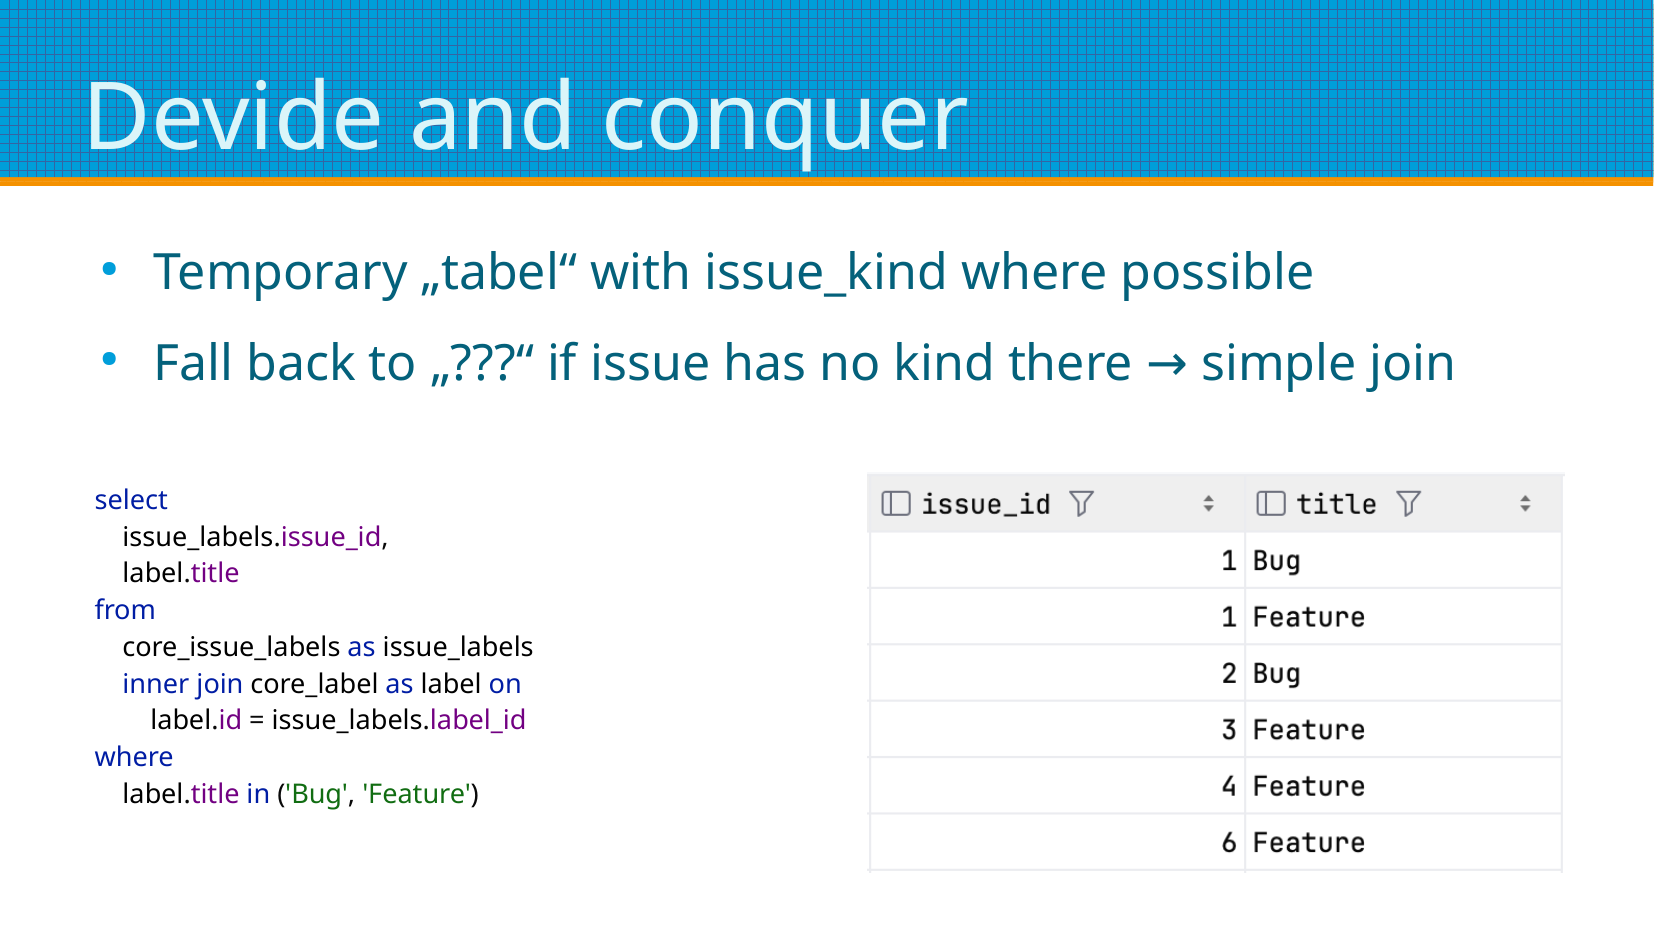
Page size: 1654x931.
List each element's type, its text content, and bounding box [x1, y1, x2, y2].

title Devide and conquer [82, 14, 1571, 178]
list Temporary „tabel“ with issue_kind where possible Fall back to „???“ if issue has no kind there → simple join [82, 236, 1571, 414]
picture [867, 472, 1565, 873]
text_box select issue_labels.issue_id, label.title from core_issue_labels as issue_labels inner join core_label as label on label.id = issue_labels.label_id where label.title in ('Bug', 'Feature') [88, 472, 857, 820]
